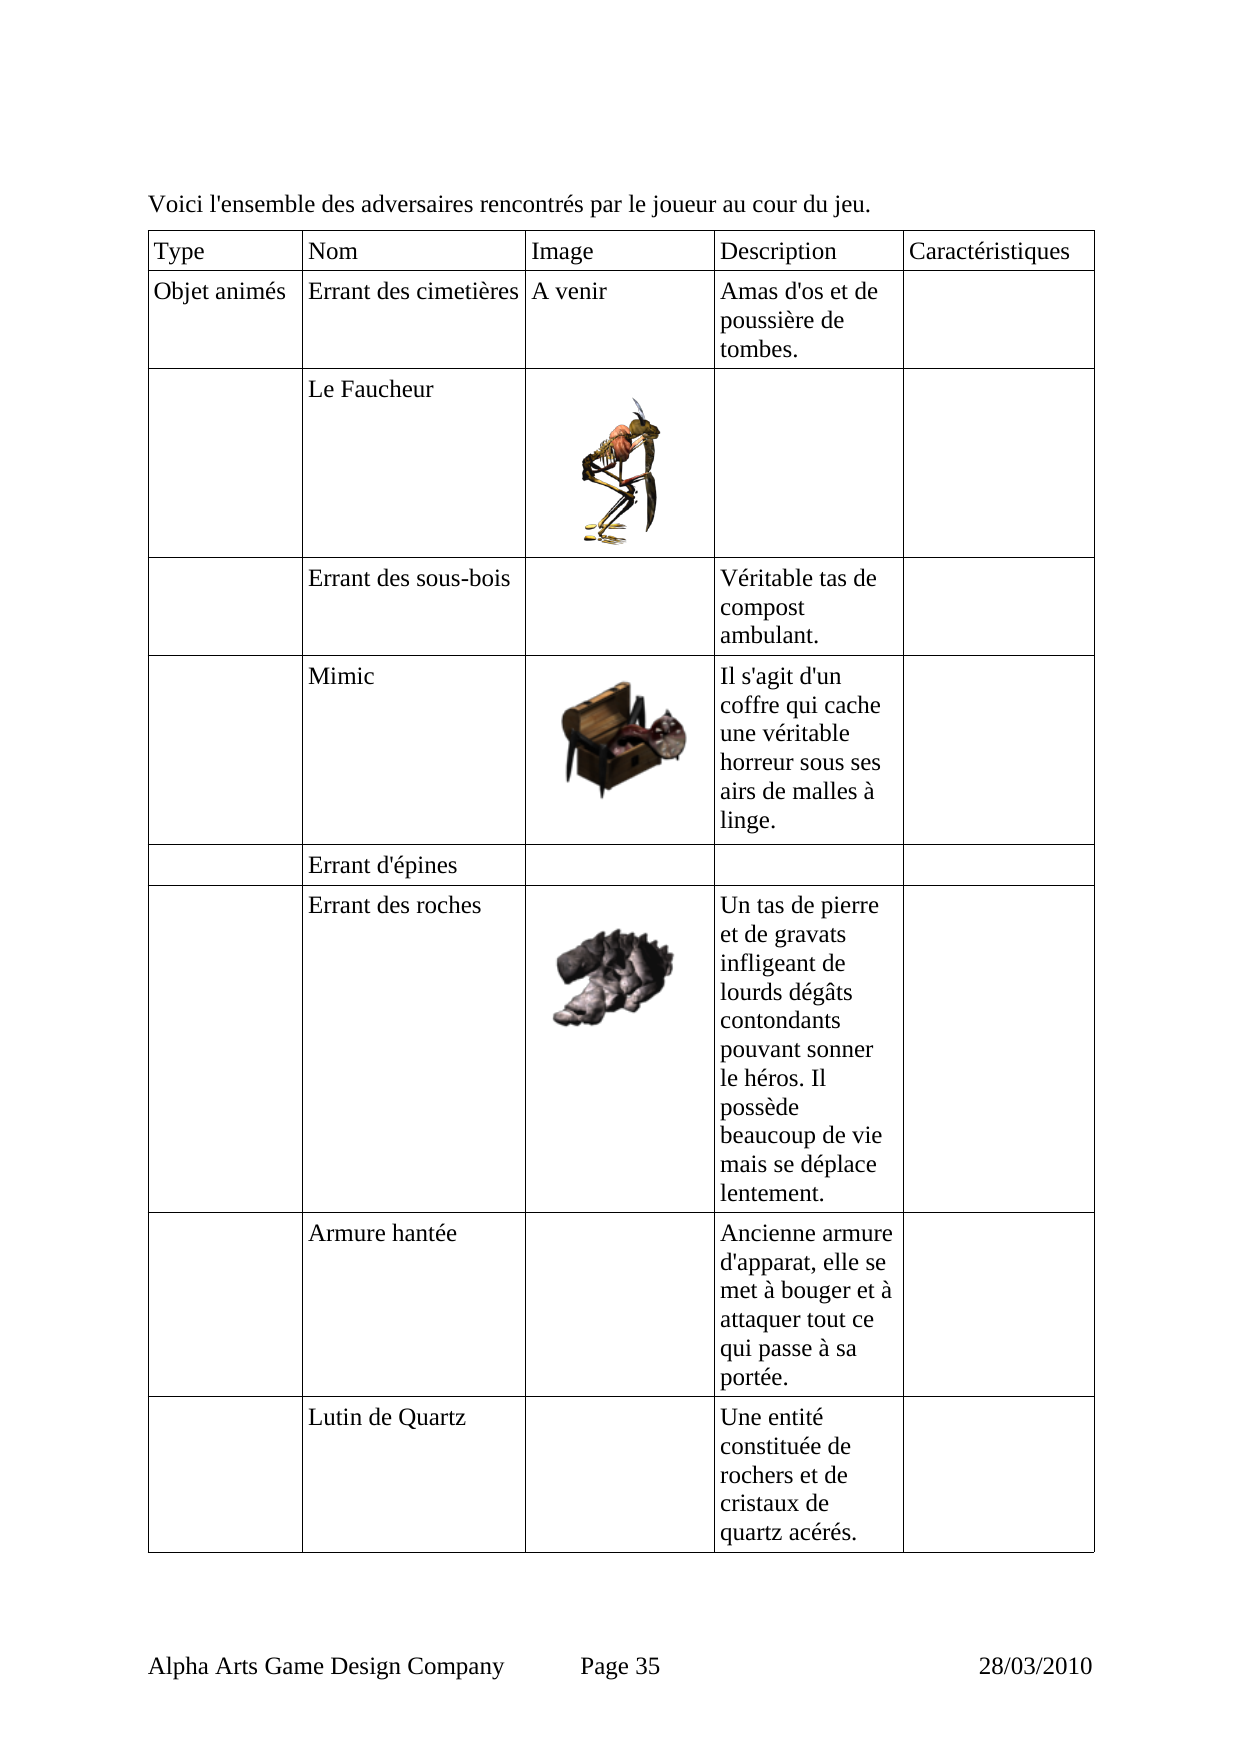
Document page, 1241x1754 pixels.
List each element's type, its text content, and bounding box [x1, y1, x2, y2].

table_cell [149, 558, 302, 655]
picture [531, 374, 709, 552]
table_cell [904, 886, 1094, 1212]
table_cell Errant des cimetières [303, 271, 525, 368]
table_cell Un tas de pierre et de gravats infligeant de lourds dégâts contondants pouvant sonner le héros. Il possède beaucoup de vie mais se déplace lentement. [715, 886, 903, 1212]
table_cell [526, 656, 714, 844]
table_cell [904, 271, 1094, 368]
table_header Image [526, 231, 714, 270]
table_cell [526, 886, 714, 1212]
table_cell [715, 845, 903, 884]
table_cell [904, 845, 1094, 884]
table_cell Lutin de Quartz [303, 1397, 525, 1552]
table_cell Il s'agit d'un coffre qui cache une véritable horreur sous ses airs de malles à linge. [715, 656, 903, 844]
table_cell [149, 369, 302, 557]
picture [531, 661, 709, 839]
table_cell [149, 845, 302, 884]
table_cell [904, 1397, 1094, 1552]
text Voici l'ensemble des adversaires rencontrés par le joueur au cour du jeu. [148, 189, 1092, 218]
table_cell [904, 1213, 1094, 1396]
table_cell [526, 558, 714, 655]
table_cell [149, 1397, 302, 1552]
table_cell Véritable tas de compost ambulant. [715, 558, 903, 655]
table_cell Ancienne armure d'apparat, elle se met à bouger et à attaquer tout ce qui passe à sa portée. [715, 1213, 903, 1396]
table_cell Errant d'épines [303, 845, 525, 884]
table_cell Objet animés [149, 271, 302, 368]
table_cell [526, 1213, 714, 1396]
table_cell Errant des roches [303, 886, 525, 1212]
table_cell [149, 656, 302, 844]
table_header Description [715, 231, 903, 270]
table_header Caractéristiques [904, 231, 1094, 270]
table_cell [149, 886, 302, 1212]
table_cell Errant des sous-bois [303, 558, 525, 655]
table_cell [526, 369, 714, 557]
table_cell Une entité constituée de rochers et de cristaux de quartz acérés. [715, 1397, 903, 1552]
table_cell Amas d'os et de poussière de tombes. [715, 271, 903, 368]
table_cell Le Faucheur [303, 369, 525, 557]
table_cell [149, 1213, 302, 1396]
table_cell Armure hantée [303, 1213, 525, 1396]
table_cell [904, 656, 1094, 844]
table_cell Mimic [303, 656, 525, 844]
table_cell [904, 558, 1094, 655]
table_cell [526, 845, 714, 884]
table_cell A venir [526, 271, 714, 368]
picture [531, 890, 709, 1068]
table_header Type [149, 231, 302, 270]
table_header Nom [303, 231, 525, 270]
table_cell [526, 1397, 714, 1552]
table_cell [904, 369, 1094, 557]
table_cell [715, 369, 903, 557]
